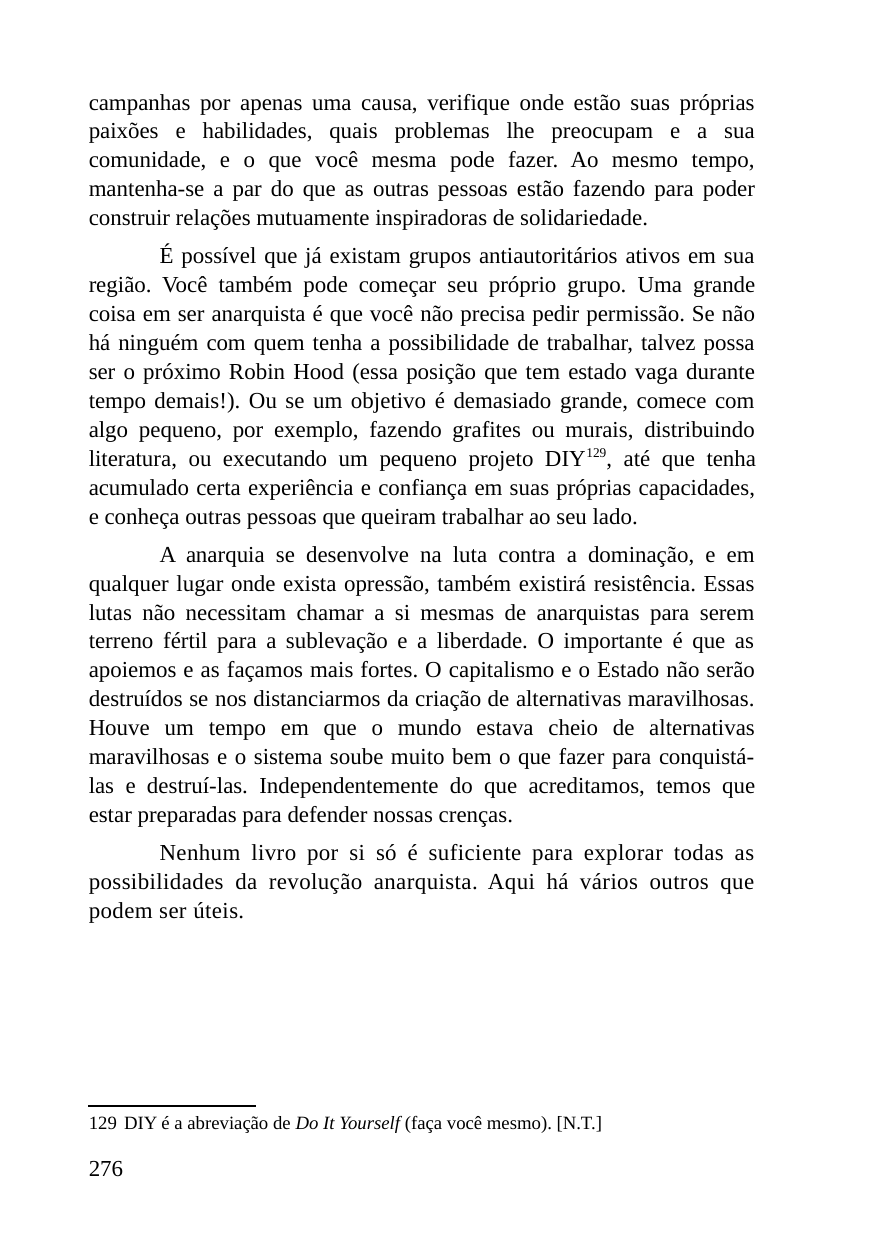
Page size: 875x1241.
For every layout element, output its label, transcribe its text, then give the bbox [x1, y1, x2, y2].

text Nenhum livro por si só é suficiente para explorar todas as possibilidades da revolução anarquista. Aqui há vários outros que podem ser úteis. [88, 839, 756, 923]
text É possível que já existam grupos antiautoritários ativos em sua região. Você também pode começar seu próprio grupo. Uma grande coisa em ser anarquista é que você não precisa pedir permissão. Se não há ninguém com quem tenha a possibilidade de trabalhar, talvez possa ser o próximo Robin Hood (essa posição que tem estado vaga durante tempo demais!). Ou se um objetivo é demasiado grande, comece com algo pequeno, por exemplo, fazendo grafites ou murais, distribuindo literatura, ou executando um pequeno projeto DIY, até que tenha acumulado certa experiência e confiança em suas próprias capacidades, e conheça outras pessoas que queiram trabalhar ao seu lado. [88, 242, 756, 529]
text DIY é a abreviação de Do It Yourself (faça você mesmo). [N.T.] [88, 1112, 756, 1134]
text campanhas por apenas uma causa, verifique onde estão suas próprias paixões e habilidades, quais problemas lhe preocupam e a sua comunidade, e o que você mesma pode fazer. Ao mesmo tempo, mantenha-se a par do que as outras pessoas estão fazendo para poder construir relações mutuamente inspiradoras de solidariedade. [88, 88, 756, 231]
text A anarquia se desenvolve na luta contra a dominação, e em qualquer lugar onde exista opressão, também existirá resistência. Essas lutas não necessitam chamar a si mesmas de anarquistas para serem terreno fértil para a sublevação e a liberdade. O importante é que as apoiemos e as façamos mais fortes. O capitalismo e o Estado não serão destruídos se nos distanciarmos da criação de alternativas maravilhosas. Houve um tempo em que o mundo estava cheio de alternativas maravilhosas e o sistema soube muito bem o que fazer para conquistá-las e destruí-las. Independentemente do que acreditamos, temos que estar preparadas para defender nossas crenças. [88, 541, 756, 828]
